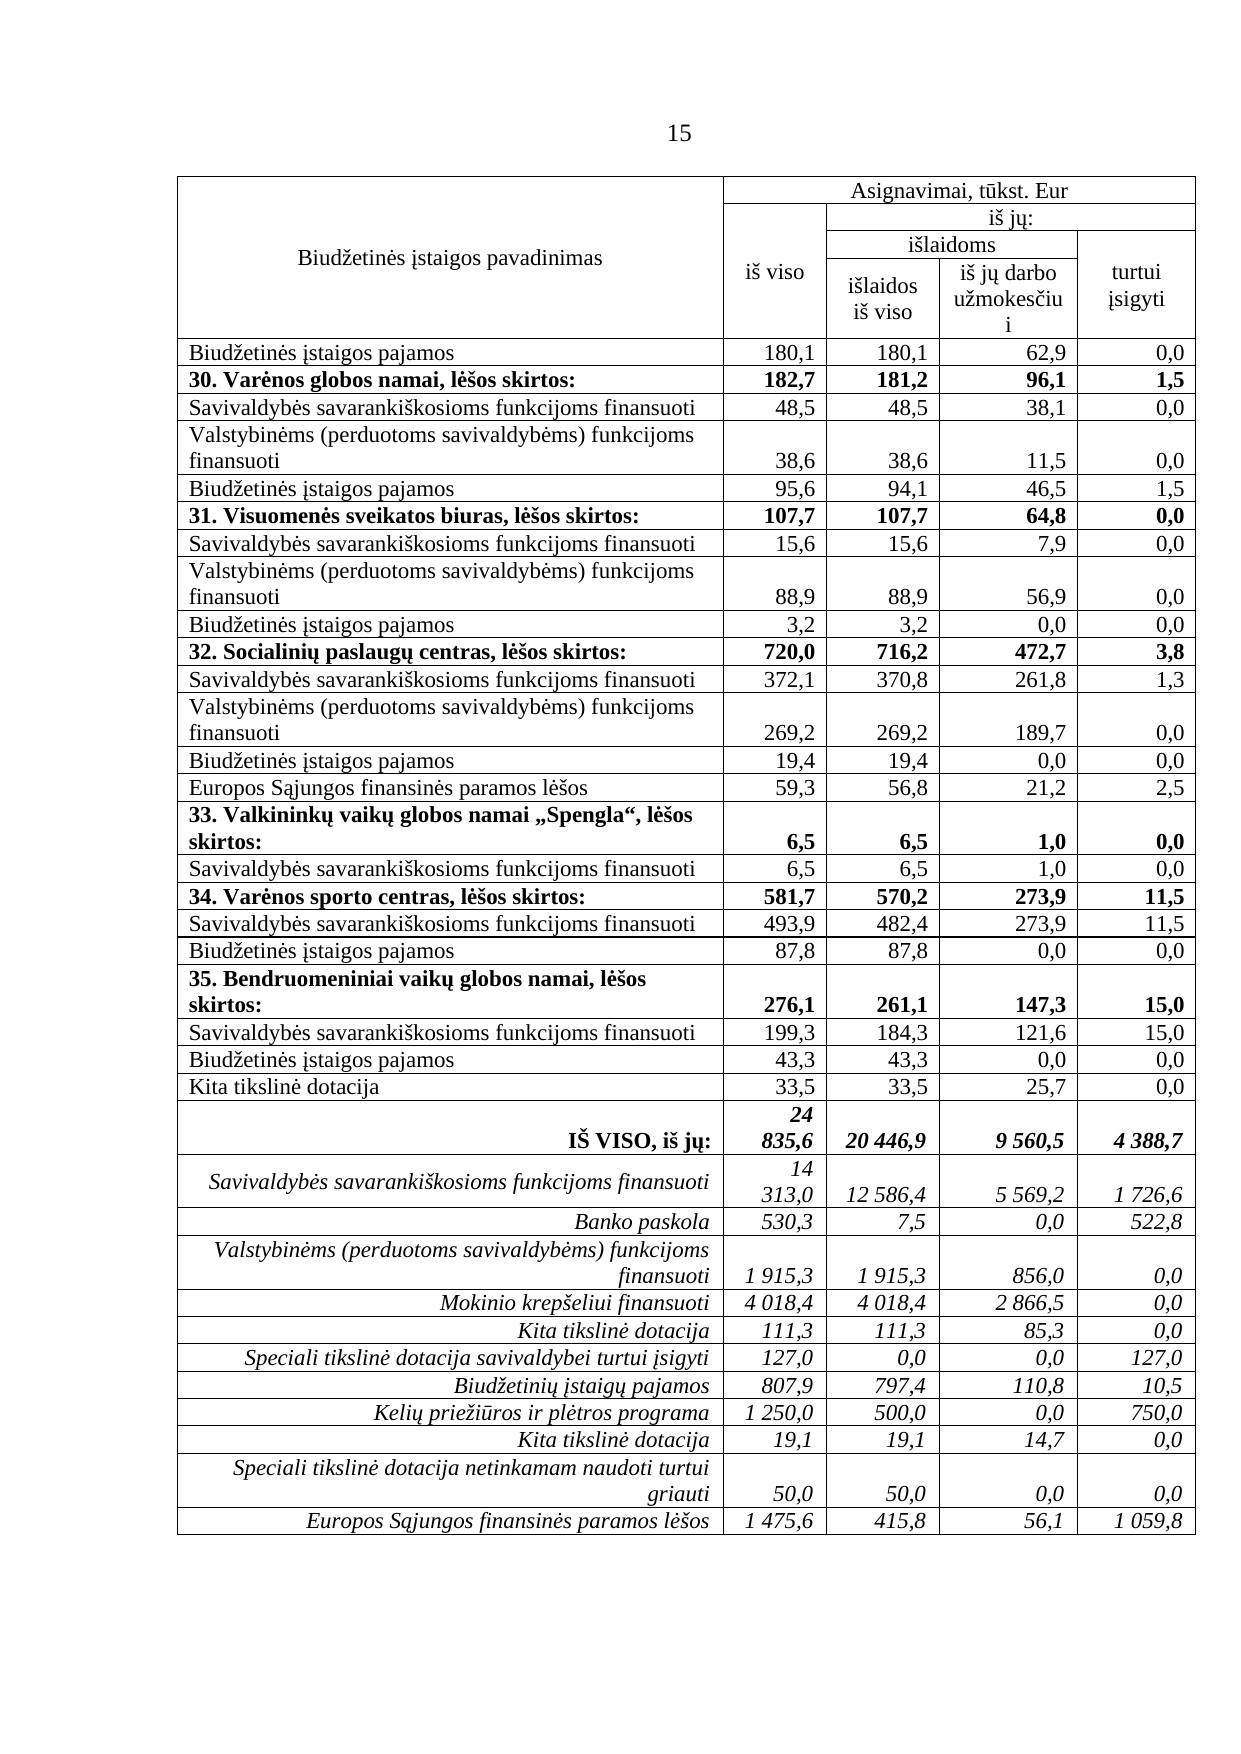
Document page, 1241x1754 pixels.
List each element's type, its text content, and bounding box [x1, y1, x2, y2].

table_cell 500,0 [827, 1399, 939, 1425]
table_cell 33. Valkininkų vaikų globos namai „Spengla“, lėšos skirtos: [178, 802, 723, 854]
table_cell 415,8 [827, 1508, 939, 1534]
table_cell 0,0 [1078, 421, 1195, 474]
table_cell 0,0 [1078, 1426, 1195, 1453]
table_cell 261,8 [940, 666, 1077, 692]
table_cell 493,9 [724, 910, 826, 936]
table_cell Biudžetinės įstaigos pajamos [178, 339, 723, 365]
table_cell Mokinio krepšeliui finansuoti [178, 1290, 723, 1316]
table_cell 0,0 [940, 747, 1077, 773]
table_cell 111,3 [724, 1317, 826, 1343]
table_cell Savivaldybės savarankiškosioms funkcijoms finansuoti [178, 530, 723, 556]
table_cell Kelių priežiūros ir plėtros programa [178, 1399, 723, 1425]
table_cell 276,1 [724, 965, 826, 1018]
table_cell 96,1 [940, 366, 1077, 393]
table_cell 20 446,9 [827, 1101, 939, 1153]
table_cell Kita tikslinė dotacija [178, 1426, 723, 1453]
table_cell 38,6 [724, 421, 826, 474]
table_cell 38,6 [827, 421, 939, 474]
table_cell Valstybinėms (perduotoms savivaldybėms) funkcijoms finansuoti [178, 557, 723, 610]
table_cell 19,1 [827, 1426, 939, 1453]
table_cell 31. Visuomenės sveikatos biuras, lėšos skirtos: [178, 502, 723, 529]
table_cell 180,1 [724, 339, 826, 365]
table_cell 50,0 [724, 1454, 826, 1507]
table_cell 261,1 [827, 965, 939, 1018]
table_cell 370,8 [827, 666, 939, 692]
table_cell 121,6 [940, 1019, 1077, 1045]
table_cell 12 586,4 [827, 1155, 939, 1207]
table_cell 6,5 [724, 855, 826, 882]
table_cell 107,7 [724, 502, 826, 529]
table_header Asignavimai, tūkst. Eur [724, 177, 1195, 203]
table_cell 19,4 [827, 747, 939, 773]
table_cell 1,5 [1078, 475, 1195, 501]
table_cell 15,0 [1078, 965, 1195, 1018]
table_cell 88,9 [724, 557, 826, 610]
table_cell 9 560,5 [940, 1101, 1077, 1153]
table_cell 35. Bendruomeniniai vaikų globos namai, lėšos skirtos: [178, 965, 723, 1018]
table_cell 0,0 [940, 1399, 1077, 1425]
table_cell 5 569,2 [940, 1155, 1077, 1207]
table_cell 0,0 [940, 1208, 1077, 1235]
table_cell 19,4 [724, 747, 826, 773]
table_cell 10,5 [1078, 1372, 1195, 1398]
table_cell 1,3 [1078, 666, 1195, 692]
table_cell 807,9 [724, 1372, 826, 1398]
table_cell Biudžetinės įstaigos pajamos [178, 1046, 723, 1072]
table_cell 111,3 [827, 1317, 939, 1343]
table_cell 3,2 [724, 611, 826, 637]
table_cell 273,9 [940, 910, 1077, 936]
table_cell 0,0 [940, 938, 1077, 964]
table_cell Biudžetinių įstaigų pajamos [178, 1372, 723, 1398]
table_cell 0,0 [1078, 693, 1195, 746]
table_cell 87,8 [724, 938, 826, 964]
table_cell 30. Varėnos globos namai, lėšos skirtos: [178, 366, 723, 393]
table_cell 11,5 [1078, 910, 1195, 936]
table_cell Savivaldybės savarankiškosioms funkcijoms finansuoti [178, 1155, 723, 1207]
table_cell 0,0 [1078, 802, 1195, 854]
table_cell 110,8 [940, 1372, 1077, 1398]
table_cell 0,0 [940, 611, 1077, 637]
table_cell 0,0 [1078, 530, 1195, 556]
table_cell 15,0 [1078, 1019, 1195, 1045]
table_cell Valstybinėms (perduotoms savivaldybėms) funkcijoms finansuoti [178, 693, 723, 746]
table_cell Speciali tikslinė dotacija netinkamam naudoti turtui griauti [178, 1454, 723, 1507]
table_cell 19,1 [724, 1426, 826, 1453]
table_cell 4 018,4 [724, 1290, 826, 1316]
table_cell 0,0 [1078, 1236, 1195, 1288]
table_cell 4 388,7 [1078, 1101, 1195, 1153]
table_cell 1 915,3 [827, 1236, 939, 1288]
table_cell 15,6 [724, 530, 826, 556]
table_cell 107,7 [827, 502, 939, 529]
table_cell 33,5 [724, 1074, 826, 1100]
table_cell 1 250,0 [724, 1399, 826, 1425]
table_cell 127,0 [724, 1344, 826, 1371]
table_cell išlaidoms [827, 231, 1077, 258]
table_cell išlaidos iš viso [827, 259, 939, 338]
table_cell 750,0 [1078, 1399, 1195, 1425]
table_cell Speciali tikslinė dotacija savivaldybei turtui įsigyti [178, 1344, 723, 1371]
table_cell 32. Socialinių paslaugų centras, lėšos skirtos: [178, 638, 723, 664]
table_cell 0,0 [1078, 1317, 1195, 1343]
table_cell 189,7 [940, 693, 1077, 746]
table_cell 7,5 [827, 1208, 939, 1235]
table_cell 6,5 [827, 802, 939, 854]
table_cell 43,3 [724, 1046, 826, 1072]
table_cell 88,9 [827, 557, 939, 610]
table_cell 94,1 [827, 475, 939, 501]
table_cell 48,5 [724, 394, 826, 420]
table_cell 1,0 [940, 802, 1077, 854]
table_cell 184,3 [827, 1019, 939, 1045]
table_cell 3,2 [827, 611, 939, 637]
table_cell Kita tikslinė dotacija [178, 1317, 723, 1343]
table_cell 59,3 [724, 774, 826, 801]
table_cell 1 726,6 [1078, 1155, 1195, 1207]
table_cell 0,0 [940, 1046, 1077, 1072]
table_cell Valstybinėms (perduotoms savivaldybėms) funkcijoms finansuoti [178, 1236, 723, 1288]
table_cell Savivaldybės savarankiškosioms funkcijoms finansuoti [178, 666, 723, 692]
table_cell 43,3 [827, 1046, 939, 1072]
table_cell 56,8 [827, 774, 939, 801]
table_cell turtui įsigyti [1078, 231, 1195, 338]
table_cell 0,0 [1078, 1290, 1195, 1316]
table_cell 62,9 [940, 339, 1077, 365]
table_cell 95,6 [724, 475, 826, 501]
table_cell 182,7 [724, 366, 826, 393]
table_cell 0,0 [1078, 394, 1195, 420]
table_cell 56,9 [940, 557, 1077, 610]
table_cell Biudžetinės įstaigos pajamos [178, 611, 723, 637]
table_cell 0,0 [1078, 938, 1195, 964]
table_cell 34. Varėnos sporto centras, lėšos skirtos: [178, 883, 723, 909]
table_cell 0,0 [1078, 1454, 1195, 1507]
table_cell 180,1 [827, 339, 939, 365]
table_cell 3,8 [1078, 638, 1195, 664]
table_cell 0,0 [940, 1344, 1077, 1371]
table_cell 21,2 [940, 774, 1077, 801]
table_cell 1 915,3 [724, 1236, 826, 1288]
table_cell Savivaldybės savarankiškosioms funkcijoms finansuoti [178, 1019, 723, 1045]
table_cell 2,5 [1078, 774, 1195, 801]
table_cell 50,0 [827, 1454, 939, 1507]
table_cell Europos Sąjungos finansinės paramos lėšos [178, 774, 723, 801]
table_cell 0,0 [827, 1344, 939, 1371]
table_cell 720,0 [724, 638, 826, 664]
table_cell 33,5 [827, 1074, 939, 1100]
table_cell 570,2 [827, 883, 939, 909]
table_cell 24 835,6 [724, 1101, 826, 1153]
table_cell 482,4 [827, 910, 939, 936]
table_cell 38,1 [940, 394, 1077, 420]
table_cell Biudžetinės įstaigos pajamos [178, 747, 723, 773]
table_cell Savivaldybės savarankiškosioms funkcijoms finansuoti [178, 910, 723, 936]
table_cell 14,7 [940, 1426, 1077, 1453]
table_cell 87,8 [827, 938, 939, 964]
table_cell 2 866,5 [940, 1290, 1077, 1316]
table_cell 48,5 [827, 394, 939, 420]
table_cell 15,6 [827, 530, 939, 556]
table_cell 581,7 [724, 883, 826, 909]
table_cell Biudžetinės įstaigos pajamos [178, 938, 723, 964]
table_cell 11,5 [940, 421, 1077, 474]
table_cell 181,2 [827, 366, 939, 393]
table_cell 522,8 [1078, 1208, 1195, 1235]
table_cell 0,0 [1078, 339, 1195, 365]
table_cell Valstybinėms (perduotoms savivaldybėms) funkcijoms finansuoti [178, 421, 723, 474]
table_cell 0,0 [1078, 855, 1195, 882]
table_cell Savivaldybės savarankiškosioms funkcijoms finansuoti [178, 394, 723, 420]
table_cell 199,3 [724, 1019, 826, 1045]
table_cell 64,8 [940, 502, 1077, 529]
table_cell 273,9 [940, 883, 1077, 909]
table_cell iš jų: [827, 204, 1195, 230]
table_cell 0,0 [1078, 747, 1195, 773]
table_cell 472,7 [940, 638, 1077, 664]
table_cell 1,0 [940, 855, 1077, 882]
table_cell 1 475,6 [724, 1508, 826, 1534]
table_cell 46,5 [940, 475, 1077, 501]
table_cell Savivaldybės savarankiškosioms funkcijoms finansuoti [178, 855, 723, 882]
table_cell 56,1 [940, 1508, 1077, 1534]
table_cell 269,2 [827, 693, 939, 746]
table_cell 1 059,8 [1078, 1508, 1195, 1534]
table_cell 7,9 [940, 530, 1077, 556]
table_cell 0,0 [1078, 1046, 1195, 1072]
table_cell 0,0 [1078, 557, 1195, 610]
table_cell Kita tikslinė dotacija [178, 1074, 723, 1100]
table_cell 269,2 [724, 693, 826, 746]
table_cell iš viso [724, 204, 826, 338]
table_cell 0,0 [1078, 611, 1195, 637]
table_cell Europos Sąjungos finansinės paramos lėšos [178, 1508, 723, 1534]
table_cell Biudžetinės įstaigos pajamos [178, 475, 723, 501]
table_cell 0,0 [1078, 502, 1195, 529]
table_cell 0,0 [940, 1454, 1077, 1507]
table_cell 0,0 [1078, 1074, 1195, 1100]
table_cell 797,4 [827, 1372, 939, 1398]
table_cell Banko paskola [178, 1208, 723, 1235]
table_cell 147,3 [940, 965, 1077, 1018]
table_cell 856,0 [940, 1236, 1077, 1288]
table_cell 6,5 [724, 802, 826, 854]
table_cell iš jų darbo užmokesčiui [940, 259, 1077, 338]
table_cell 11,5 [1078, 883, 1195, 909]
table_cell 530,3 [724, 1208, 826, 1235]
table_cell IŠ VISO, iš jų: [178, 1101, 723, 1153]
table_cell 1,5 [1078, 366, 1195, 393]
table_cell 127,0 [1078, 1344, 1195, 1371]
table_cell 6,5 [827, 855, 939, 882]
table_header Biudžetinės įstaigos pavadinimas [178, 177, 723, 338]
table_cell 716,2 [827, 638, 939, 664]
table_cell 25,7 [940, 1074, 1077, 1100]
table_cell 14 313,0 [724, 1155, 826, 1207]
table_cell 85,3 [940, 1317, 1077, 1343]
table_cell 372,1 [724, 666, 826, 692]
table_cell 4 018,4 [827, 1290, 939, 1316]
